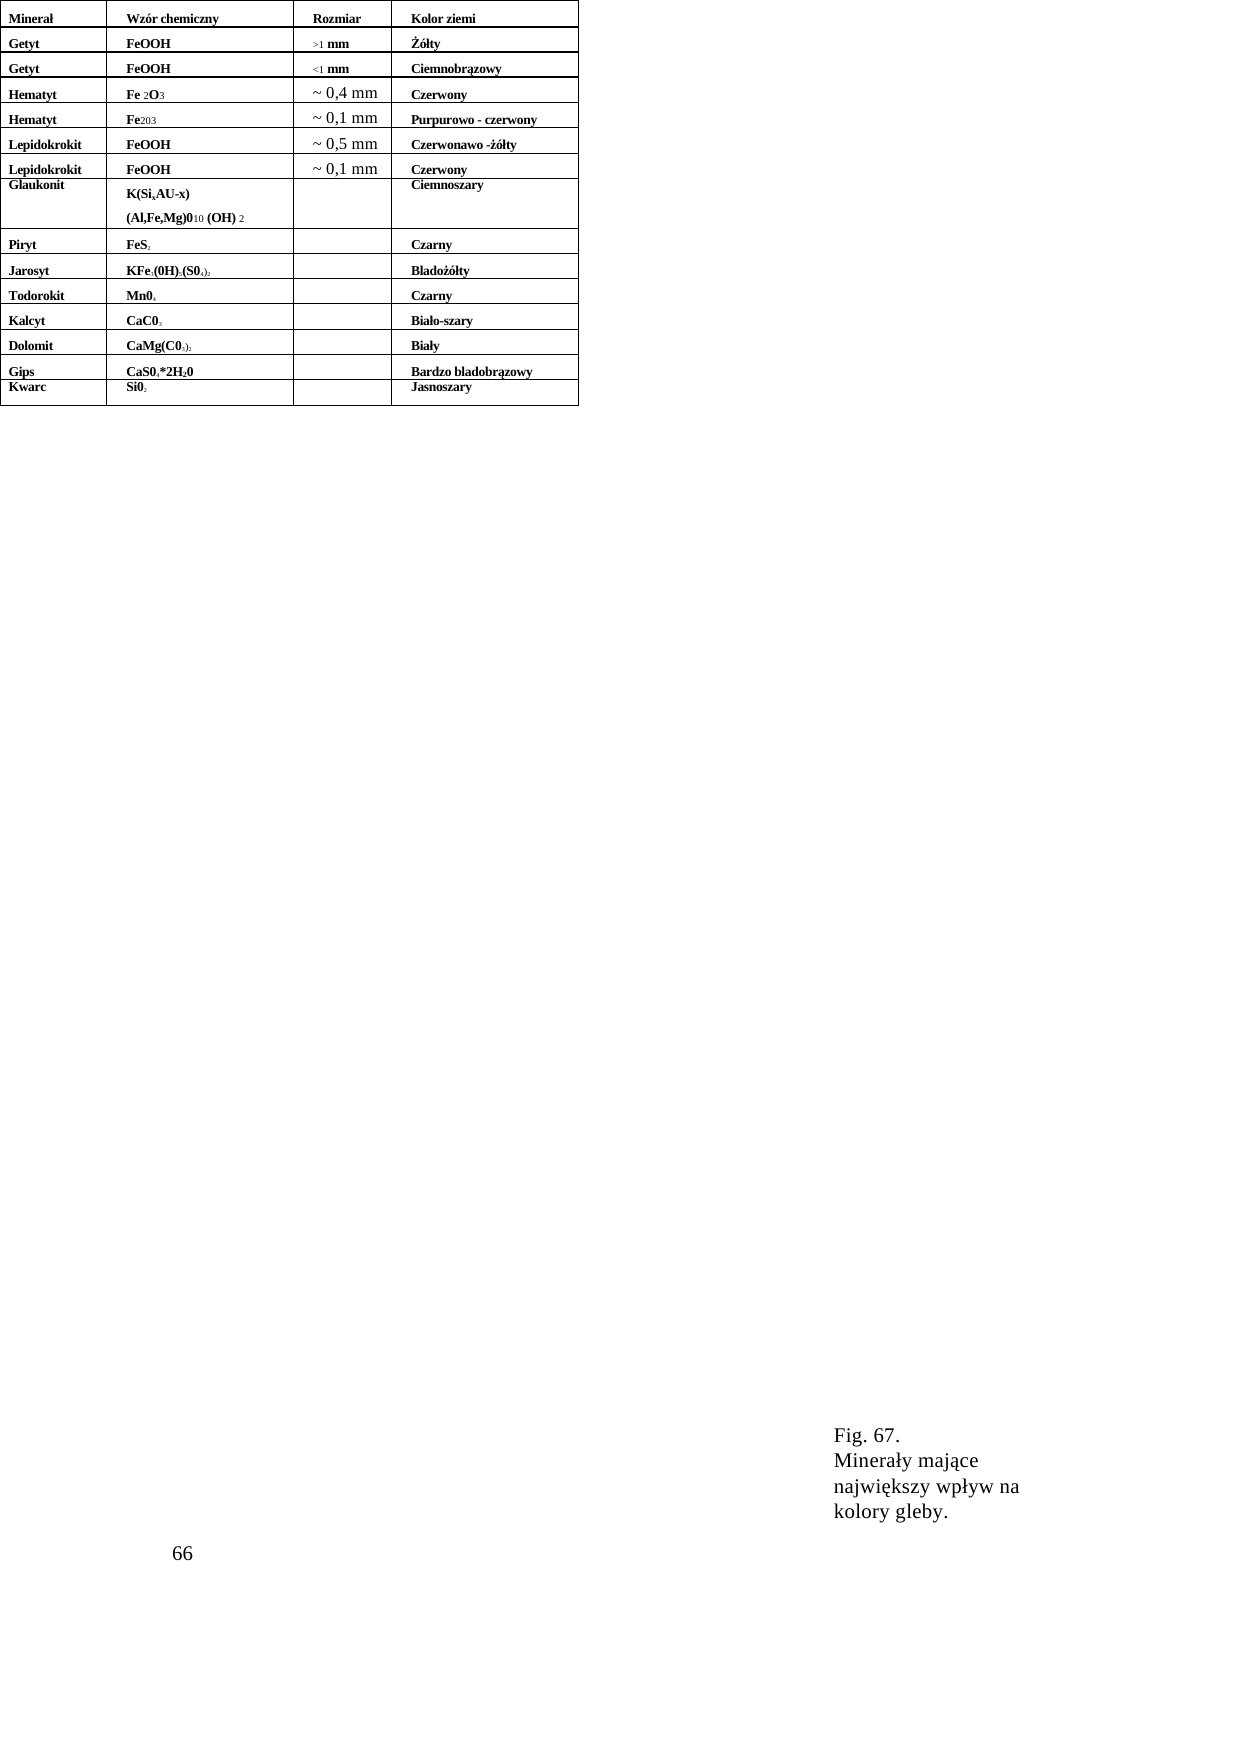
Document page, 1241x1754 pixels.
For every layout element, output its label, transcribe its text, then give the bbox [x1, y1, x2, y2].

table_cell Jasnoszary [392, 380, 578, 405]
table_cell K(SixAU-x) (Al,Fe,Mg)010 (OH) 2 [107, 179, 293, 227]
table_cell [294, 380, 391, 405]
table_cell ~ 0,1 mm [294, 154, 391, 177]
table_cell Kwarc [1, 380, 106, 405]
table_cell Hematyt [1, 103, 106, 127]
table_cell Lepidokrokit [1, 128, 106, 152]
table_cell Czerwony [392, 78, 578, 102]
table_header Kolor ziemi [392, 1, 578, 26]
table_cell Lepidokrokit [1, 154, 106, 177]
table_cell <1 mm [294, 53, 391, 76]
table_cell Si02 [107, 380, 293, 405]
table_cell Biały [392, 330, 578, 353]
table_cell Todorokit [1, 279, 106, 303]
table_cell Ciemnoszary [392, 179, 578, 227]
table_cell Czarny [392, 229, 578, 252]
table_cell [294, 254, 391, 278]
table_cell >1 mm [294, 28, 391, 51]
table_cell Czarny [392, 279, 578, 303]
table_cell [294, 355, 391, 379]
table_cell [294, 279, 391, 303]
text Fig. 67. [834, 1422, 1033, 1447]
table_cell Piryt [1, 229, 106, 252]
text Minerały mające największy wpływ na kolory gleby. [834, 1447, 1033, 1524]
table_cell CaMg(C03)2 [107, 330, 293, 353]
table_cell Jarosyt [1, 254, 106, 278]
table_cell Biało-szary [392, 304, 578, 328]
table_cell ~ 0,1 mm [294, 103, 391, 127]
text 66 [172, 1544, 193, 1565]
table_cell Ciemnobrązowy [392, 53, 578, 76]
table_cell [294, 229, 391, 252]
table_cell Bladożółty [392, 254, 578, 278]
table_cell Czerwonawo -żółty [392, 128, 578, 152]
table_cell FeOOH [107, 53, 293, 76]
table_cell [294, 304, 391, 328]
table_cell Fe 2O3 [107, 78, 293, 102]
table_cell CaC03 [107, 304, 293, 328]
table_cell CaS04*2H20 [107, 355, 293, 379]
table_cell FeOOH [107, 28, 293, 51]
table_cell Czerwony [392, 154, 578, 177]
table_cell Mn04 [107, 279, 293, 303]
table_cell [294, 330, 391, 353]
table_cell KFe3(0H)5(S04)2 [107, 254, 293, 278]
table_cell Bardzo bladobrązowy [392, 355, 578, 379]
table_cell Żółty [392, 28, 578, 51]
table_header Minerał [1, 1, 106, 26]
table_cell ~ 0,4 mm [294, 78, 391, 102]
table_cell [294, 179, 391, 227]
table_cell FeS2 [107, 229, 293, 252]
table_cell Glaukonit [1, 179, 106, 227]
table_cell Purpurowo - czerwony [392, 103, 578, 127]
table_cell Gips [1, 355, 106, 379]
table_cell Kalcyt [1, 304, 106, 328]
table_cell Dolomit [1, 330, 106, 353]
table_cell FeOOH [107, 154, 293, 177]
table_header Rozmiar [294, 1, 391, 26]
table_cell FeOOH [107, 128, 293, 152]
table_cell Getyt [1, 28, 106, 51]
table_cell Getyt [1, 53, 106, 76]
table_header Wzór chemiczny [107, 1, 293, 26]
table_cell Hematyt [1, 78, 106, 102]
table_cell Fe203 [107, 103, 293, 127]
table_cell ~ 0,5 mm [294, 128, 391, 152]
